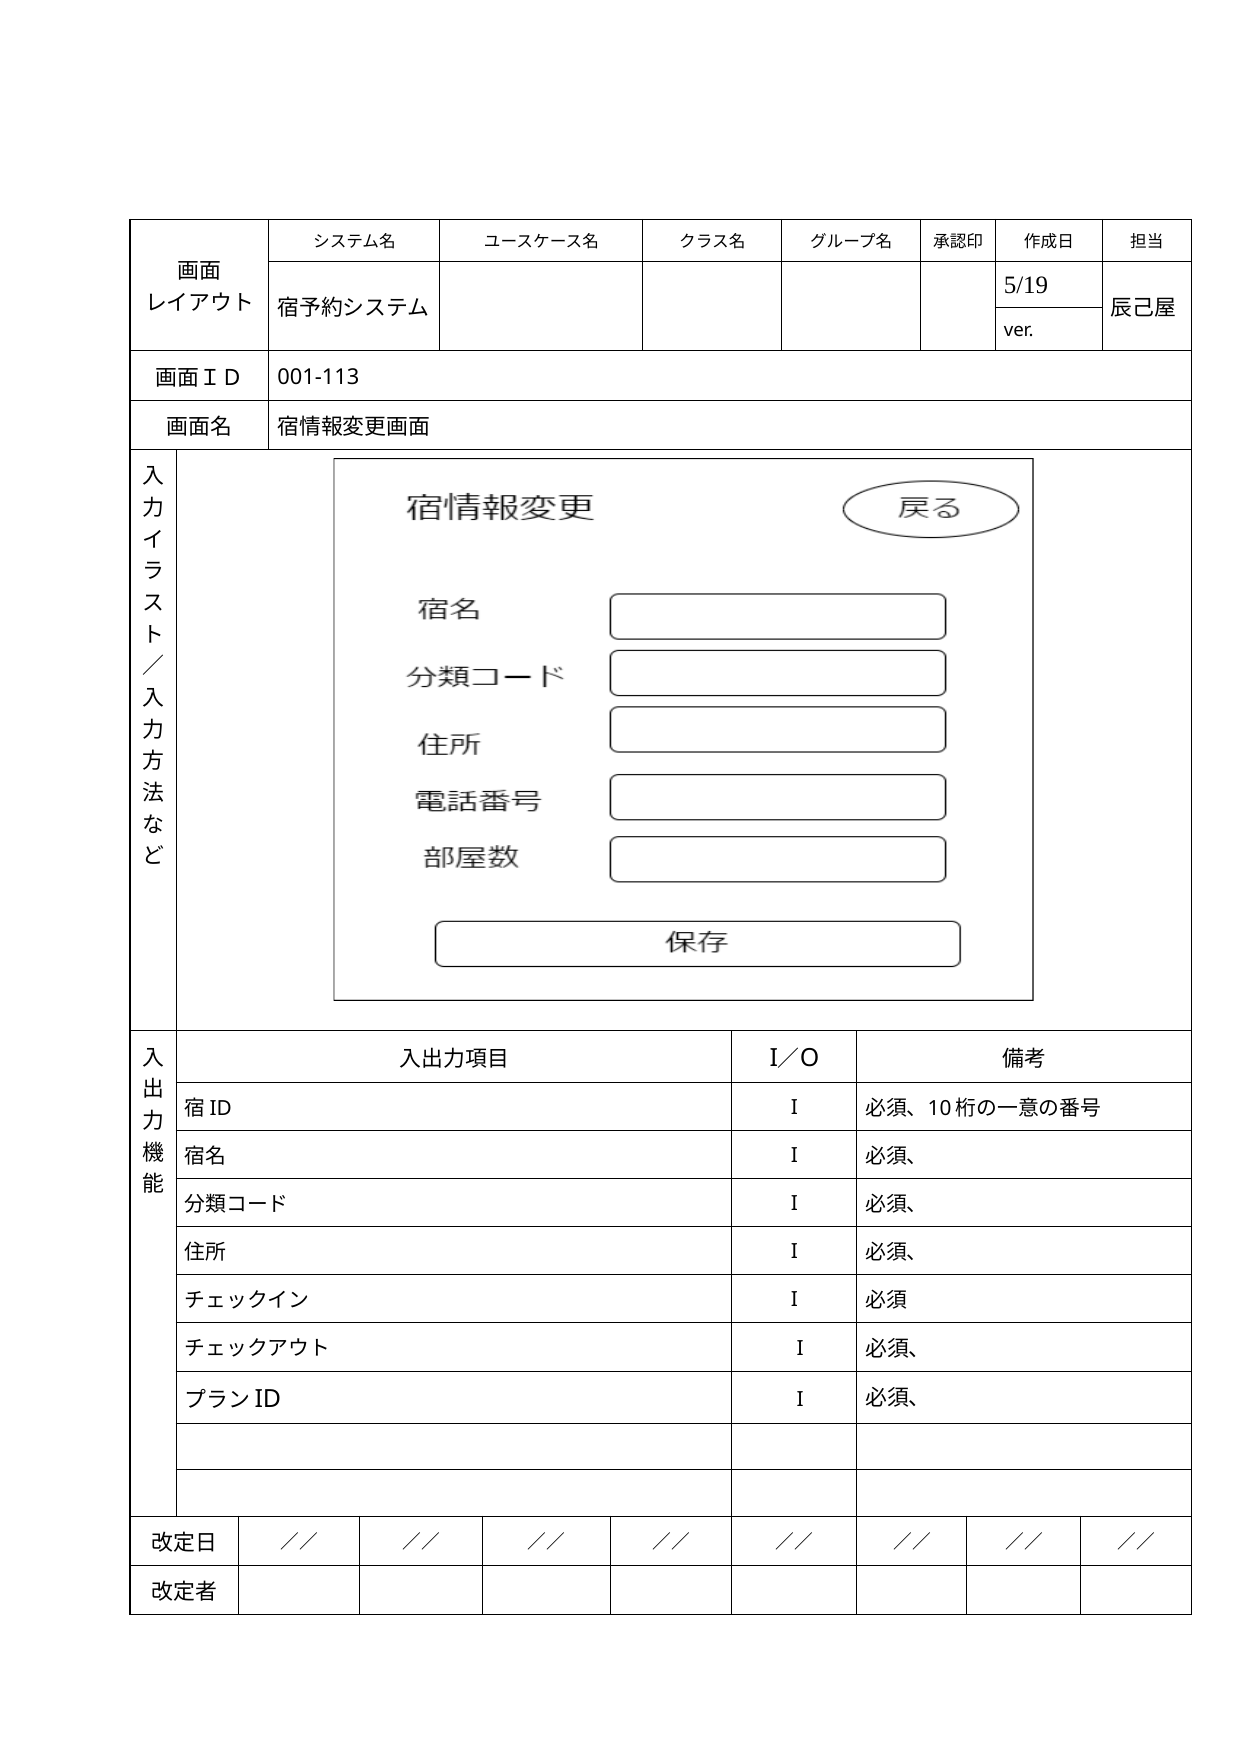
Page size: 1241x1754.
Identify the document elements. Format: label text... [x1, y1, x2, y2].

table_cell [611, 1566, 731, 1614]
table_cell 必須、 [857, 1179, 1191, 1226]
table_cell I [732, 1323, 856, 1371]
table_cell ／／ [483, 1517, 610, 1565]
table_cell プランID [177, 1372, 731, 1423]
table_cell I [732, 1227, 856, 1274]
table_cell チェックアウト [177, 1323, 731, 1371]
table_cell 必須、 [857, 1323, 1191, 1371]
table_cell [1081, 1566, 1191, 1614]
table_cell 宿情報変更画面 [269, 401, 1191, 449]
table_cell [732, 1470, 856, 1516]
table_cell [177, 1424, 731, 1469]
table_cell [239, 1566, 359, 1614]
table_cell ／／ [1081, 1517, 1191, 1565]
table_cell 宿ID [177, 1083, 731, 1130]
table_cell 宿予約システム [269, 262, 439, 350]
table_cell [857, 1470, 1191, 1516]
table_cell ／／ [360, 1517, 482, 1565]
table_cell I [732, 1179, 856, 1226]
table_cell ／／ [239, 1517, 359, 1565]
table_cell [857, 1566, 966, 1614]
table_cell 入力イラスト／入力方法など [131, 450, 176, 1030]
table_cell [782, 262, 920, 350]
table_cell 5/19 [996, 262, 1102, 307]
table_cell [732, 1424, 856, 1469]
table_cell 入出力項目 [177, 1031, 731, 1082]
table_header ユースケース名 [440, 220, 642, 261]
table_cell 分類コード [177, 1179, 731, 1226]
table_cell [643, 262, 781, 350]
table_cell ／／ [967, 1517, 1080, 1565]
table_cell 入出力機能 [131, 1031, 176, 1516]
table_cell 辰己屋 [1103, 262, 1191, 350]
table_cell I [732, 1372, 856, 1423]
table_cell 改定者 [131, 1566, 238, 1614]
table_cell [857, 1424, 1191, 1469]
table_cell [967, 1566, 1080, 1614]
table_cell 001-113 [269, 351, 1191, 400]
table_cell 必須、 [857, 1372, 1191, 1423]
table_cell 改定日 [131, 1517, 238, 1565]
table_header 画面 レイアウト [131, 220, 268, 350]
table_header クラス名 [643, 220, 781, 261]
table_cell [360, 1566, 482, 1614]
table_cell [440, 262, 642, 350]
table_cell [483, 1566, 610, 1614]
table_cell ／／ [857, 1517, 966, 1565]
table_header 承認印 [921, 220, 995, 261]
table_cell [177, 1470, 731, 1516]
table_cell [732, 1566, 856, 1614]
table_cell ver. [996, 308, 1102, 350]
table_cell ／／ [732, 1517, 856, 1565]
table_header 担当 [1103, 220, 1191, 261]
table_cell 画面名 [131, 401, 268, 449]
table_cell [177, 450, 1191, 1030]
table_cell I／O [732, 1031, 856, 1082]
table_header 作成日 [996, 220, 1102, 261]
table_cell [921, 262, 995, 350]
table_cell 必須、 [857, 1227, 1191, 1274]
table_cell ／／ [611, 1517, 731, 1565]
table_header システム名 [269, 220, 439, 261]
table_cell I [732, 1275, 856, 1322]
table_cell チェックイン [177, 1275, 731, 1322]
table_cell 宿名 [177, 1131, 731, 1178]
table_cell 備考 [857, 1031, 1191, 1082]
table_cell 必須 [857, 1275, 1191, 1322]
picture [333, 458, 1034, 1001]
table_cell I [732, 1131, 856, 1178]
table_cell 必須、 [857, 1131, 1191, 1178]
table_cell 必須、10桁の一意の番号 [857, 1083, 1191, 1130]
table_cell I [732, 1083, 856, 1130]
table_header グループ名 [782, 220, 920, 261]
table_cell 住所 [177, 1227, 731, 1274]
table_cell 画面ＩＤ [131, 351, 268, 400]
